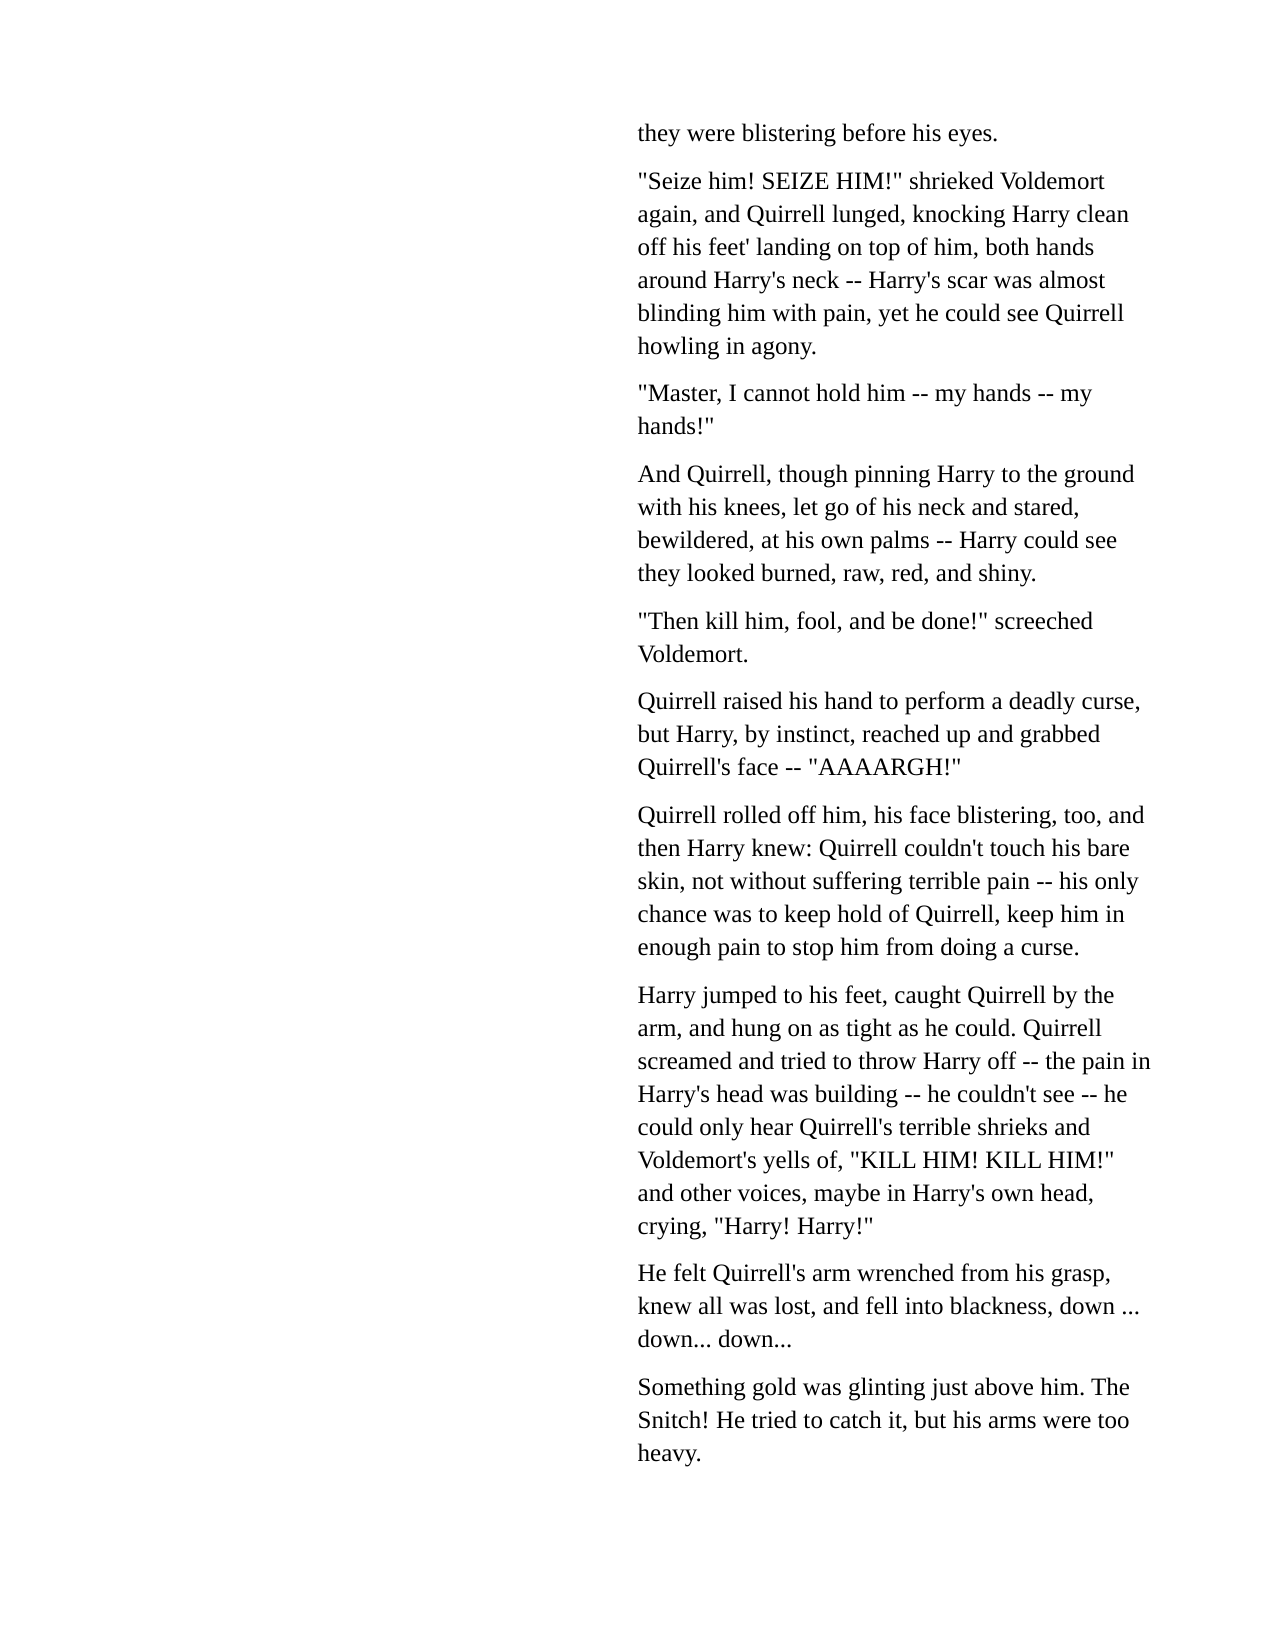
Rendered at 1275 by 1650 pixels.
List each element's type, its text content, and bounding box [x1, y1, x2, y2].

table_cell [118, 800, 637, 980]
table_cell Something gold was glinting just above him. The Snitch! He tried to catch it, but his arms were too heavy. [638, 1372, 1157, 1486]
table_cell Harry jumped to his feet, caught Quirrell by the arm, and hung on as tight as he could. Quirrell screamed and tried to throw Harry off -- the pain in Harry's head was building -- he couldn't see -- he could only hear Quirrell's terrible shrieks and Voldemort's yells of, "KILL HIM! KILL HIM!" and other voices, maybe in Harry's own head, crying, "Harry! Harry!" [638, 980, 1157, 1258]
table_cell [118, 1259, 637, 1372]
table_cell "Master, I cannot hold him -- my hands -- my hands!" [638, 379, 1157, 459]
table_cell Quirrell rolled off him, his face blistering, too, and then Harry knew: Quirrell couldn't touch his bare skin, not without suffering terrible pain -- his only chance was to keep hold of Quirrell, keep him in enough pain to stop him from doing a curse. [638, 800, 1157, 980]
table_cell And Quirrell, though pinning Harry to the ground with his knees, let go of his neck and stared, bewildered, at his own palms -- Harry could see they looked burned, raw, red, and shiny. [638, 459, 1157, 606]
table_cell [118, 1372, 637, 1486]
table_cell He felt Quirrell's arm wrenched from his grasp, knew all was lost, and fell into blackness, down ... down... down... [638, 1259, 1157, 1372]
table_cell [118, 118, 637, 166]
table_cell [118, 686, 637, 800]
table_cell [118, 166, 637, 378]
table_cell Quirrell raised his hand to perform a deadly curse, but Harry, by instinct, reached up and grabbed Quirrell's face -- "AAAARGH!" [638, 686, 1157, 800]
table_cell [118, 379, 637, 459]
table_cell -- they were blistering before his eyes. [638, 118, 1157, 166]
table_cell [118, 459, 637, 606]
table_cell "Then kill him, fool, and be done!" screeched Voldemort. [638, 606, 1157, 686]
table_cell [118, 606, 637, 686]
table_cell [118, 980, 637, 1258]
table_cell "Seize him! SEIZE HIM!" shrieked Voldemort again, and Quirrell lunged, knocking Harry clean off his feet' landing on top of him, both hands around Harry's neck -- Harry's scar was almost blinding him with pain, yet he could see Quirrell howling in agony. [638, 166, 1157, 378]
